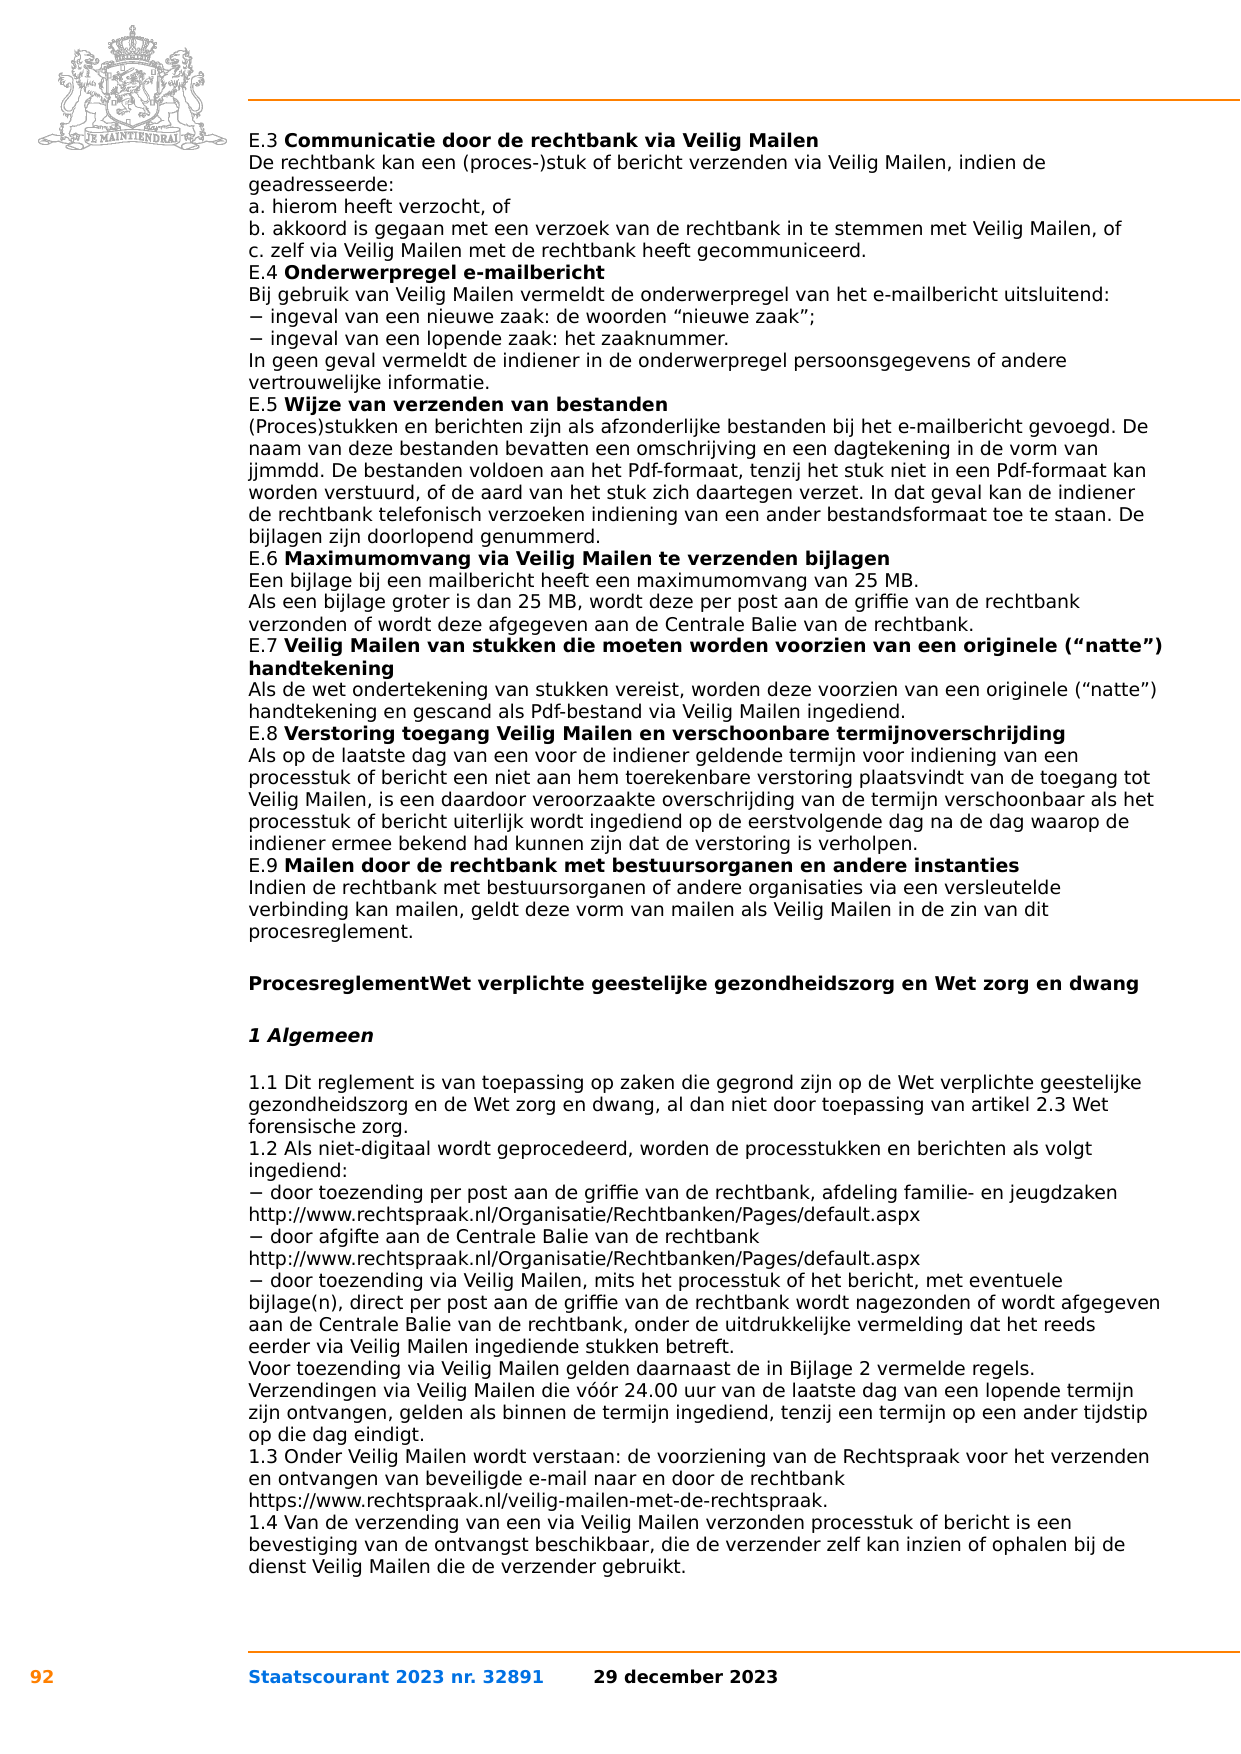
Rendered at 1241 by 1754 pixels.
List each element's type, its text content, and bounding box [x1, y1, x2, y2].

text c. zelf via Veilig Mailen met de rechtbank heeft gecommuniceerd. [248, 240, 1163, 262]
text Een bijlage bij een mailbericht heeft een maximumomvang van 25 MB. [248, 569, 1163, 591]
text Als de wet ondertekening van stukken vereist, worden deze voorzien van een originele (“natte”) handtekening en gescand als Pdf-bestand via Veilig Mailen ingediend. [248, 679, 1163, 723]
text − ingeval van een lopende zaak: het zaaknummer. [248, 328, 1163, 350]
text (Proces)stukken en berichten zijn als afzonderlijke bestanden bij het e-mailbericht gevoegd. De naam van deze bestanden bevatten een omschrijving en een dagtekening in de vorm van jjmmdd. De bestanden voldoen aan het Pdf-formaat, tenzij het stuk niet in een Pdf-formaat kan worden verstuurd, of de aard van het stuk zich daartegen verzet. In dat geval kan de indiener de rechtbank telefonisch verzoeken indiening van een ander bestandsformaat toe te staan. De bijlagen zijn doorlopend genummerd. [248, 416, 1163, 547]
text Verzendingen via Veilig Mailen die vóór 24.00 uur van de laatste dag van een lopende termijn zijn ontvangen, gelden als binnen de termijn ingediend, tenzij een termijn op een ander tijdstip op die dag eindigt. [248, 1380, 1163, 1446]
text Als op de laatste dag van een voor de indiener geldende termijn voor indiening van een processtuk of bericht een niet aan hem toerekenbare verstoring plaatsvindt van de toegang tot Veilig Mailen, is een daardoor veroorzaakte overschrijding van de termijn verschoonbaar als het processtuk of bericht uiterlijk wordt ingediend op de eerstvolgende dag na de dag waarop de indiener ermee bekend had kunnen zijn dat de verstoring is verholpen. [248, 745, 1163, 855]
picture [38, 25, 227, 150]
text − door toezending via Veilig Mailen, mits het processtuk of het bericht, met eventuele bijlage(n), direct per post aan de griffie van de rechtbank wordt nagezonden of wordt afgegeven aan de Centrale Balie van de rechtbank, onder de uitdrukkelijke vermelding dat het reeds eerder via Veilig Mailen ingediende stukken betreft. [248, 1270, 1163, 1358]
text E.7 Veilig Mailen van stukken die moeten worden voorzien van een originele (“natte”) handtekening [248, 635, 1163, 679]
text E.5 Wijze van verzenden van bestanden [248, 394, 1163, 416]
text E.8 Verstoring toegang Veilig Mailen en verschoonbare termijnoverschrijding [248, 723, 1163, 745]
text b. akkoord is gegaan met een verzoek van de rechtbank in te stemmen met Veilig Mailen, of [248, 218, 1163, 240]
text Bij gebruik van Veilig Mailen vermeldt de onderwerpregel van het e-mailbericht uitsluitend: [248, 284, 1163, 306]
text E.6 Maximumomvang via Veilig Mailen te verzenden bijlagen [248, 547, 1163, 569]
text 1.4 Van de verzending van een via Veilig Mailen verzonden processtuk of bericht is een bevestiging van de ontvangst beschikbaar, die de verzender zelf kan inzien of ophalen bij de dienst Veilig Mailen die de verzender gebruikt. [248, 1512, 1163, 1578]
text Voor toezending via Veilig Mailen gelden daarnaast de in Bijlage 2 vermelde regels. [248, 1358, 1163, 1380]
text In geen geval vermeldt de indiener in de onderwerpregel persoonsgegevens of andere vertrouwelijke informatie. [248, 350, 1163, 394]
subtitle ProcesreglementWet verplichte geestelijke gezondheidszorg en Wet zorg en dwang [248, 973, 1163, 995]
text http://www.rechtspraak.nl/Organisatie/Rechtbanken/Pages/default.aspx [248, 1204, 1163, 1226]
text Als een bijlage groter is dan 25 MB, wordt deze per post aan de griffie van de rechtbank verzonden of wordt deze afgegeven aan de Centrale Balie van de rechtbank. [248, 591, 1163, 635]
text 1.2 Als niet-digitaal wordt geprocedeerd, worden de processtukken en berichten als volgt ingediend: [248, 1138, 1163, 1182]
text E.3 Communicatie door de rechtbank via Veilig Mailen [248, 130, 1163, 152]
text De rechtbank kan een (proces-)stuk of bericht verzenden via Veilig Mailen, indien de geadresseerde: [248, 152, 1163, 196]
text − door toezending per post aan de griffie van de rechtbank, afdeling familie- en jeugdzaken [248, 1182, 1163, 1204]
text − door afgifte aan de Centrale Balie van de rechtbank http://www.rechtspraak.nl/Organisatie/Rechtbanken/Pages/default.aspx [248, 1226, 1163, 1270]
text 1.3 Onder Veilig Mailen wordt verstaan: de voorziening van de Rechtspraak voor het verzenden en ontvangen van beveiligde e-mail naar en door de rechtbank https://www.rechtspraak.nl/veilig-mailen-met-de-rechtspraak. [248, 1446, 1163, 1512]
text 1.1 Dit reglement is van toepassing op zaken die gegrond zijn op de Wet verplichte geestelijke gezondheidszorg en de Wet zorg en dwang, al dan niet door toepassing van artikel 2.3 Wet forensische zorg. [248, 1072, 1163, 1138]
text E.4 Onderwerpregel e-mailbericht [248, 262, 1163, 284]
text a. hierom heeft verzocht, of [248, 196, 1163, 218]
text Indien de rechtbank met bestuursorganen of andere organisaties via een versleutelde verbinding kan mailen, geldt deze vorm van mailen als Veilig Mailen in de zin van dit procesreglement. [248, 877, 1163, 943]
text − ingeval van een nieuwe zaak: de woorden “nieuwe zaak”; [248, 306, 1163, 328]
text E.9 Mailen door de rechtbank met bestuursorganen en andere instanties [248, 855, 1163, 877]
subtitle 1 Algemeen [248, 1025, 1163, 1047]
